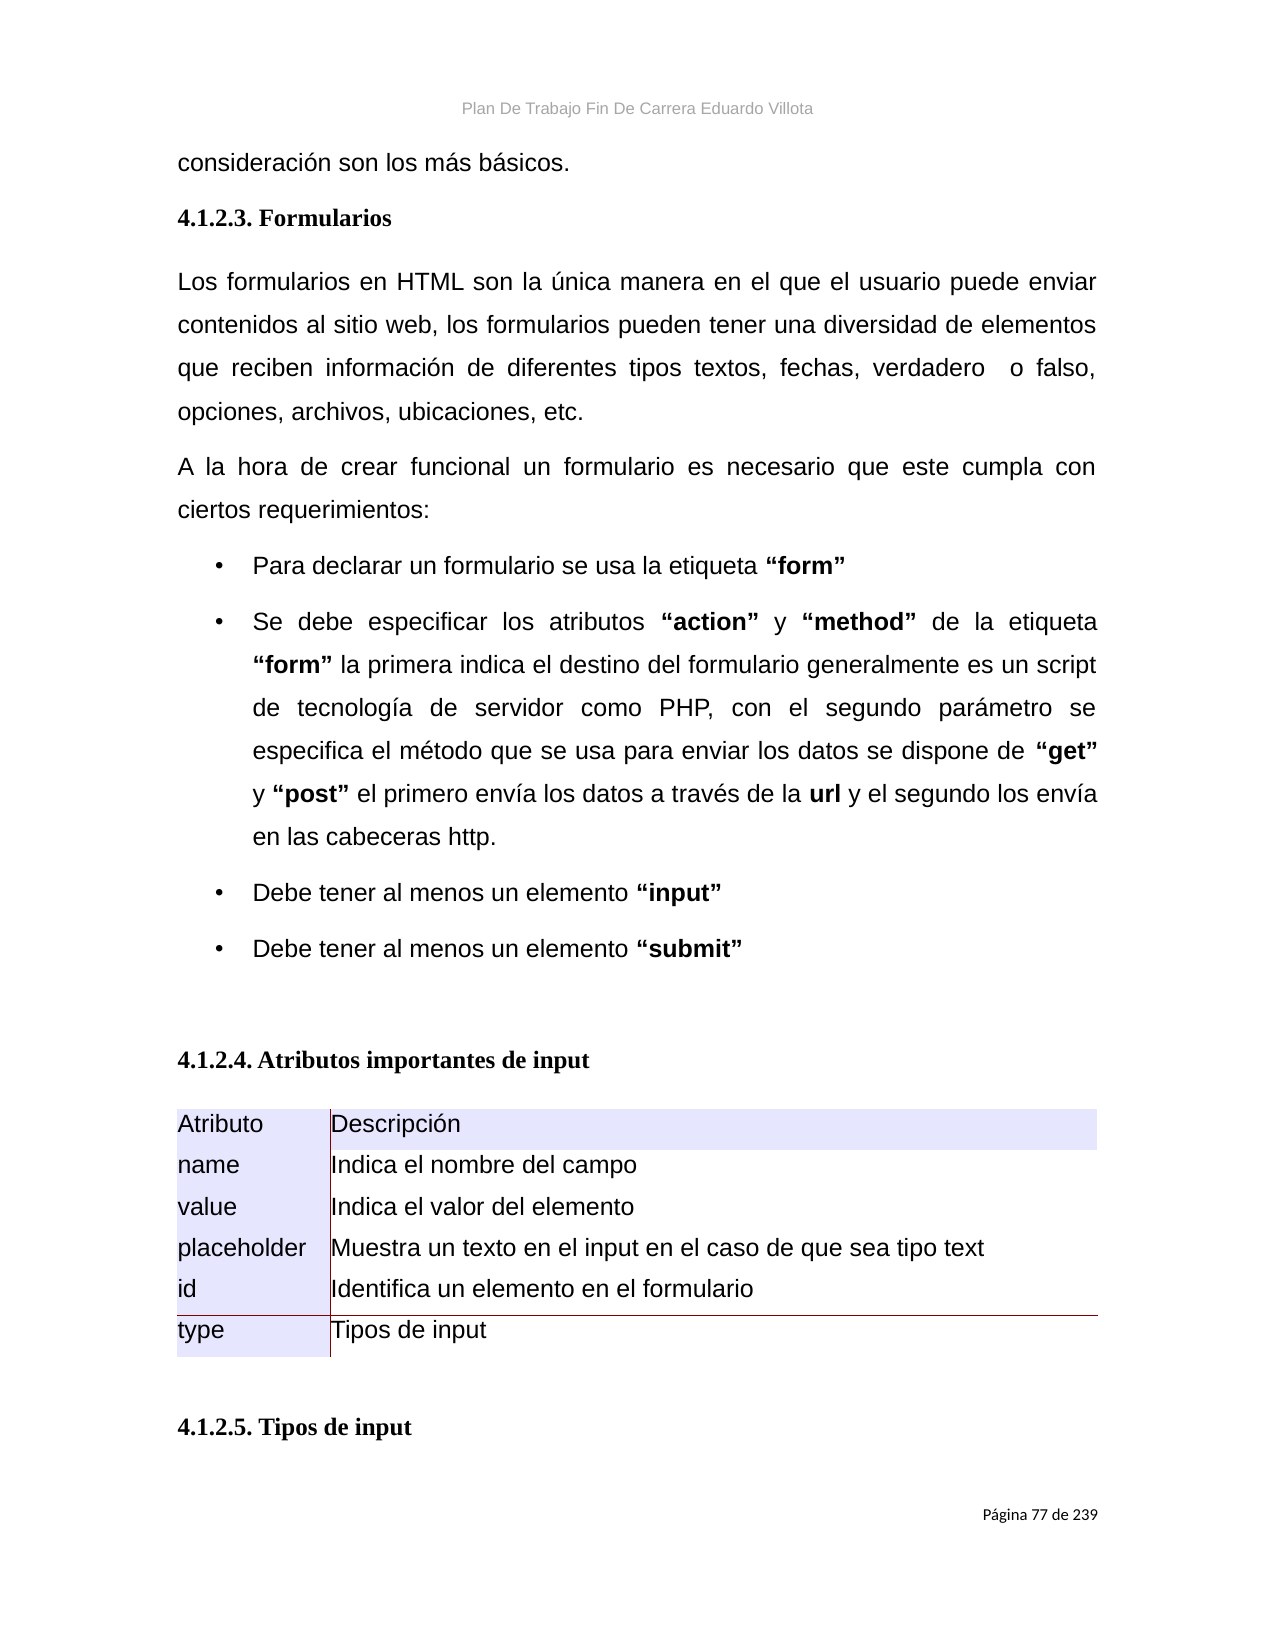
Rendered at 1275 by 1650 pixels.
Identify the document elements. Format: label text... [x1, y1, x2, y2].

text Los formularios en HTML son la única manera en el que el usuario puede enviar contenidos al sitio web, los formularios pueden tener una diversidad de elementos que reciben información de diferentes tipos textos, fechas, verdadero o falso, opciones, archivos, ubicaciones, etc. [177, 267, 1098, 425]
table_cell Indica el nombre del campo [331, 1150, 1097, 1192]
table_cell type [177, 1316, 330, 1357]
text A la hora de crear funcional un formulario es necesario que este cumpla con ciertos requerimientos: [177, 452, 1098, 524]
list Se debe especificar los atributos “action” y “method” de la etiqueta “form” la primera indica el destino del formulario generalmente es un script de tecnología de servidor como PHP, con el segundo parámetro se especifica el método que se usa para enviar los datos se dispone de “get” y “post” el primero envía los datos a través de la url y el segundo los envía en las cabeceras http. [215, 607, 1098, 851]
table_cell Tipos de input [331, 1316, 1097, 1357]
text 4.1.2.5. Tipos de input [177, 1412, 1098, 1441]
table_cell Indica el valor del elemento [331, 1192, 1097, 1233]
table_cell Identifica un elemento en el formulario [331, 1274, 1097, 1315]
table_cell id [177, 1274, 330, 1315]
list Debe tener al menos un elemento “submit” [215, 934, 1098, 963]
table_header Atributo [177, 1109, 330, 1150]
list Debe tener al menos un elemento “input” [215, 878, 1098, 907]
text 4.1.2.4. Atributos importantes de input [177, 1045, 1098, 1074]
table_cell placeholder [177, 1233, 330, 1274]
table_cell name [177, 1150, 330, 1192]
list Para declarar un formulario se usa la etiqueta “form” [215, 551, 1098, 580]
table_header Descripción [331, 1109, 1097, 1150]
table_cell Muestra un texto en el input en el caso de que sea tipo text [331, 1233, 1097, 1274]
text consideración son los más básicos. [177, 148, 1098, 176]
text 4.1.2.3. Formularios [177, 203, 1098, 232]
table_cell value [177, 1192, 330, 1233]
